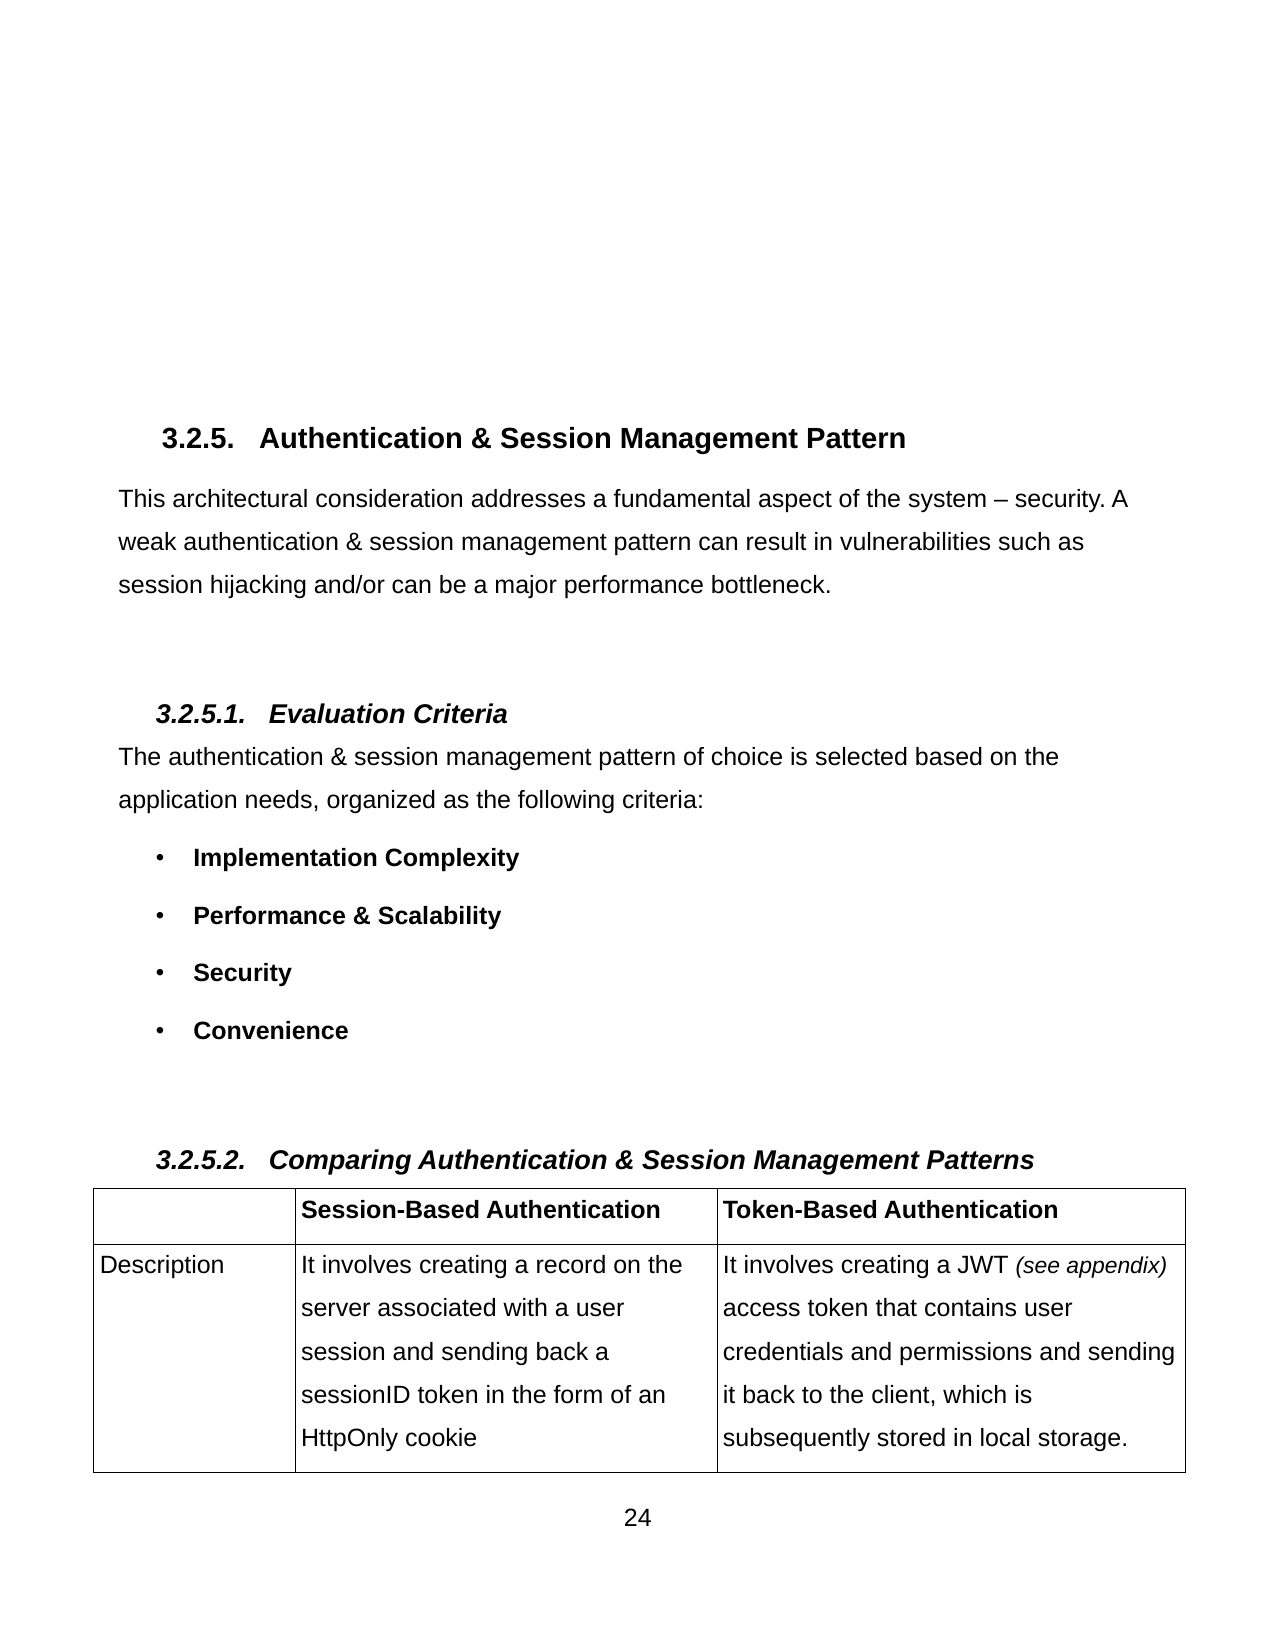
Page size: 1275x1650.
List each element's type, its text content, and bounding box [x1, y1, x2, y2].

table_cell It involves creating a JWT (see appendix) access token that contains user credentials and permissions and sending it back to the client, which is subsequently stored in local storage. [718, 1245, 1185, 1472]
list Implementation Complexity [156, 843, 1157, 872]
text The authentication & session management pattern of choice is selected based on the application needs, organized as the following criteria: [118, 742, 1157, 814]
table_cell It involves creating a record on the server associated with a user session and sending back a sessionID token in the form of an HttpOnly cookie [296, 1245, 717, 1472]
subtitle Comparing Authentication & Session Management Patterns [156, 1144, 1157, 1176]
table_header [94, 1189, 295, 1243]
table_cell Description [94, 1245, 295, 1472]
subtitle Evaluation Criteria [156, 698, 1157, 729]
table_header Session-Based Authentication [296, 1189, 717, 1243]
list Security [156, 958, 1157, 987]
table_header Token-Based Authentication [718, 1189, 1185, 1243]
list Convenience [156, 1016, 1157, 1045]
text This architectural consideration addresses a fundamental aspect of the system – security. A weak authentication & session management pattern can result in vulnerabilities such as session hijacking and/or can be a major performance bottleneck. [118, 484, 1157, 599]
subtitle Authentication & Session Management Pattern [162, 421, 1157, 455]
list Performance & Scalability [156, 901, 1157, 929]
